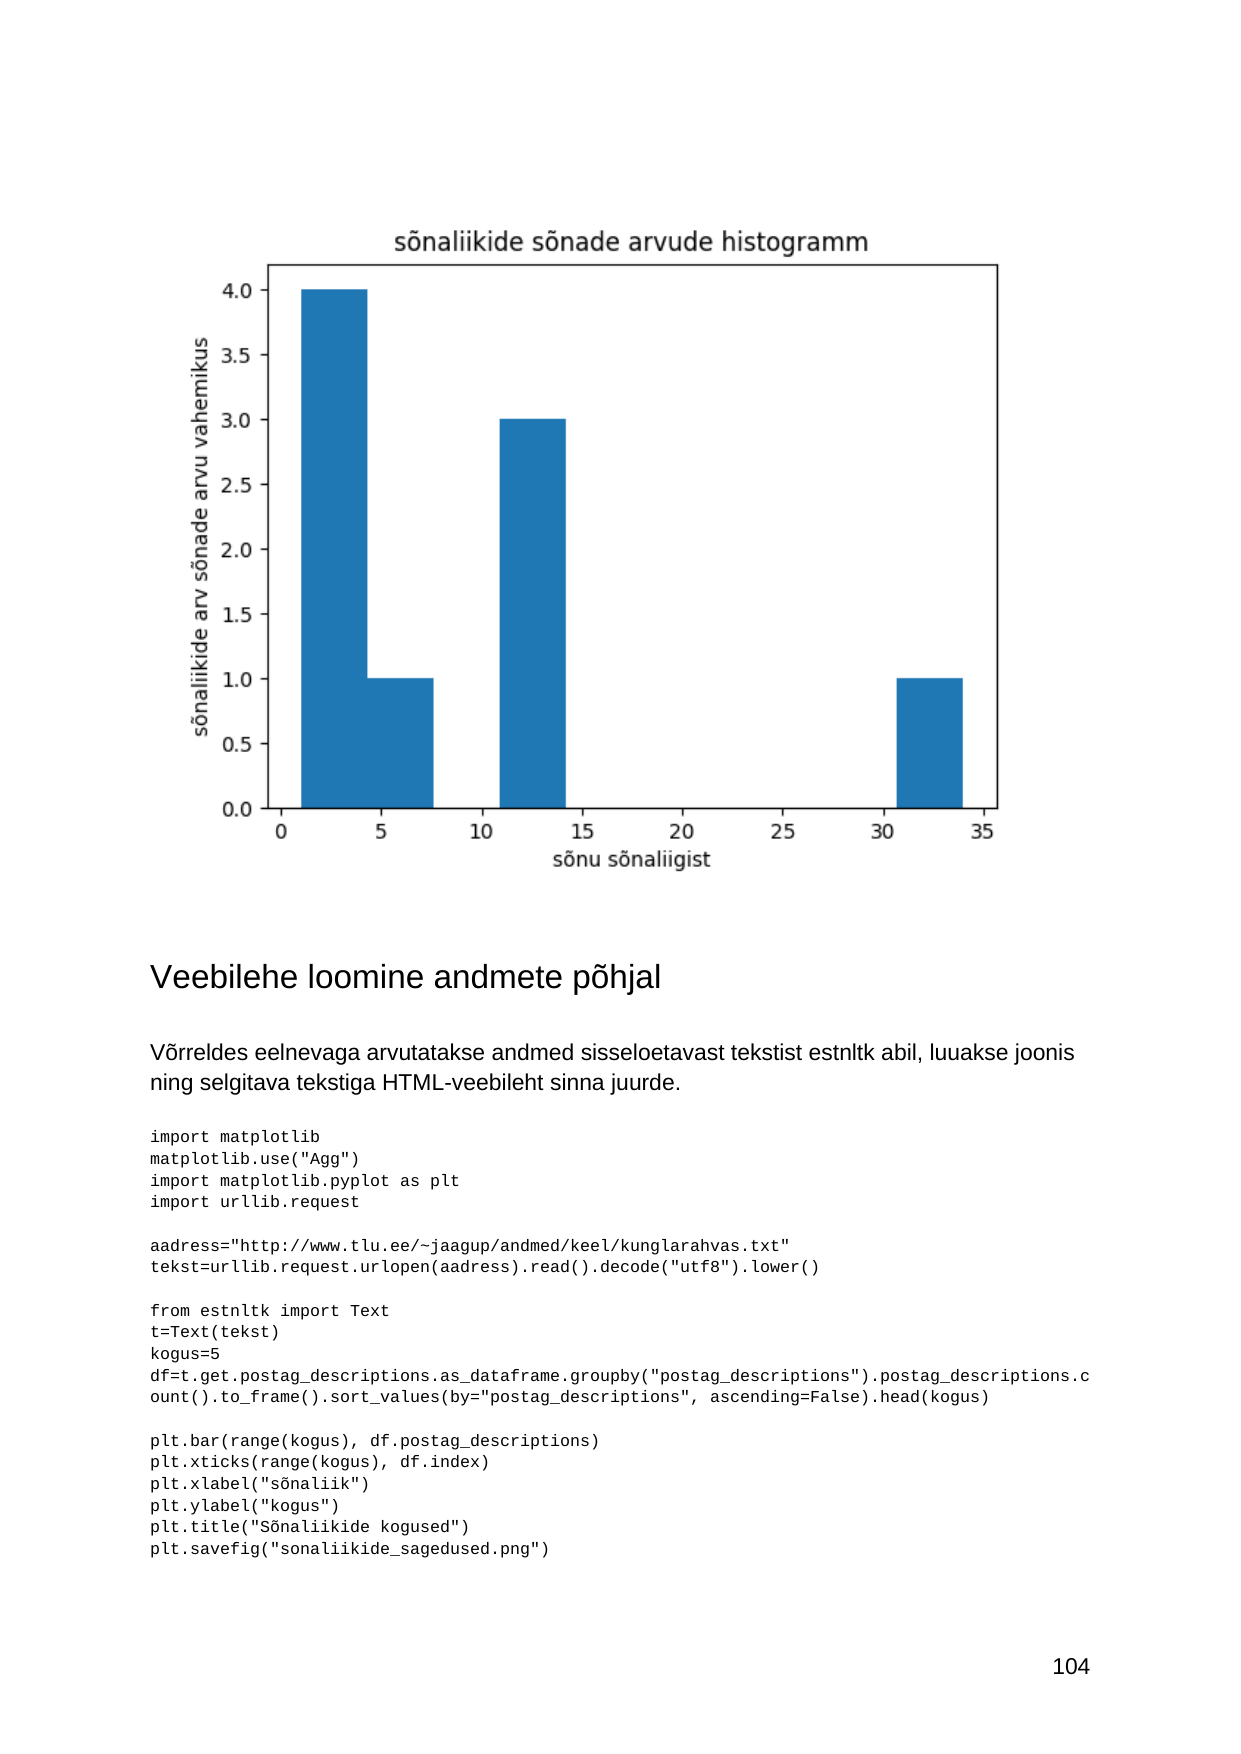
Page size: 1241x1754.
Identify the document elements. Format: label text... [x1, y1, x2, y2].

text import matplotlib [150, 1129, 1090, 1148]
picture [150, 179, 1091, 886]
text import matplotlib.pyplot as plt [150, 1172, 1090, 1191]
subtitle Veebilehe loomine andmete põhjal [150, 957, 1090, 996]
text from estnltk import Text [150, 1302, 1090, 1321]
text plt.ylabel("kogus") [150, 1497, 1090, 1516]
text plt.title("Sõnaliikide kogused") [150, 1519, 1090, 1538]
text plt.xlabel("sõnaliik") [150, 1476, 1090, 1494]
text aadress="http://www.tlu.ee/~jaagup/andmed/keel/kunglarahvas.txt" [150, 1237, 1090, 1256]
text plt.savefig("sonaliikide_sagedused.png") [150, 1541, 1090, 1559]
text kogus=5 [150, 1346, 1090, 1364]
text tekst=urllib.request.urlopen(aadress).read().decode("utf8").lower() [150, 1259, 1090, 1278]
text df=t.get.postag_descriptions.as_dataframe.groupby("postag_descriptions").postag_descriptions.count().to_frame().sort_values(by="postag_descriptions", ascending=False).head(kogus) [150, 1367, 1090, 1408]
text t=Text(tekst) [150, 1324, 1090, 1343]
text Võrreldes eelnevaga arvutatakse andmed sisseloetavast tekstist estnltk abil, luuakse joonis ning selgitava tekstiga HTML-veebileht sinna juurde. [150, 1038, 1090, 1095]
text import urllib.request [150, 1194, 1090, 1213]
text matplotlib.use("Agg") [150, 1151, 1090, 1169]
text plt.xticks(range(kogus), df.index) [150, 1454, 1090, 1473]
text plt.bar(range(kogus), df.postag_descriptions) [150, 1432, 1090, 1451]
